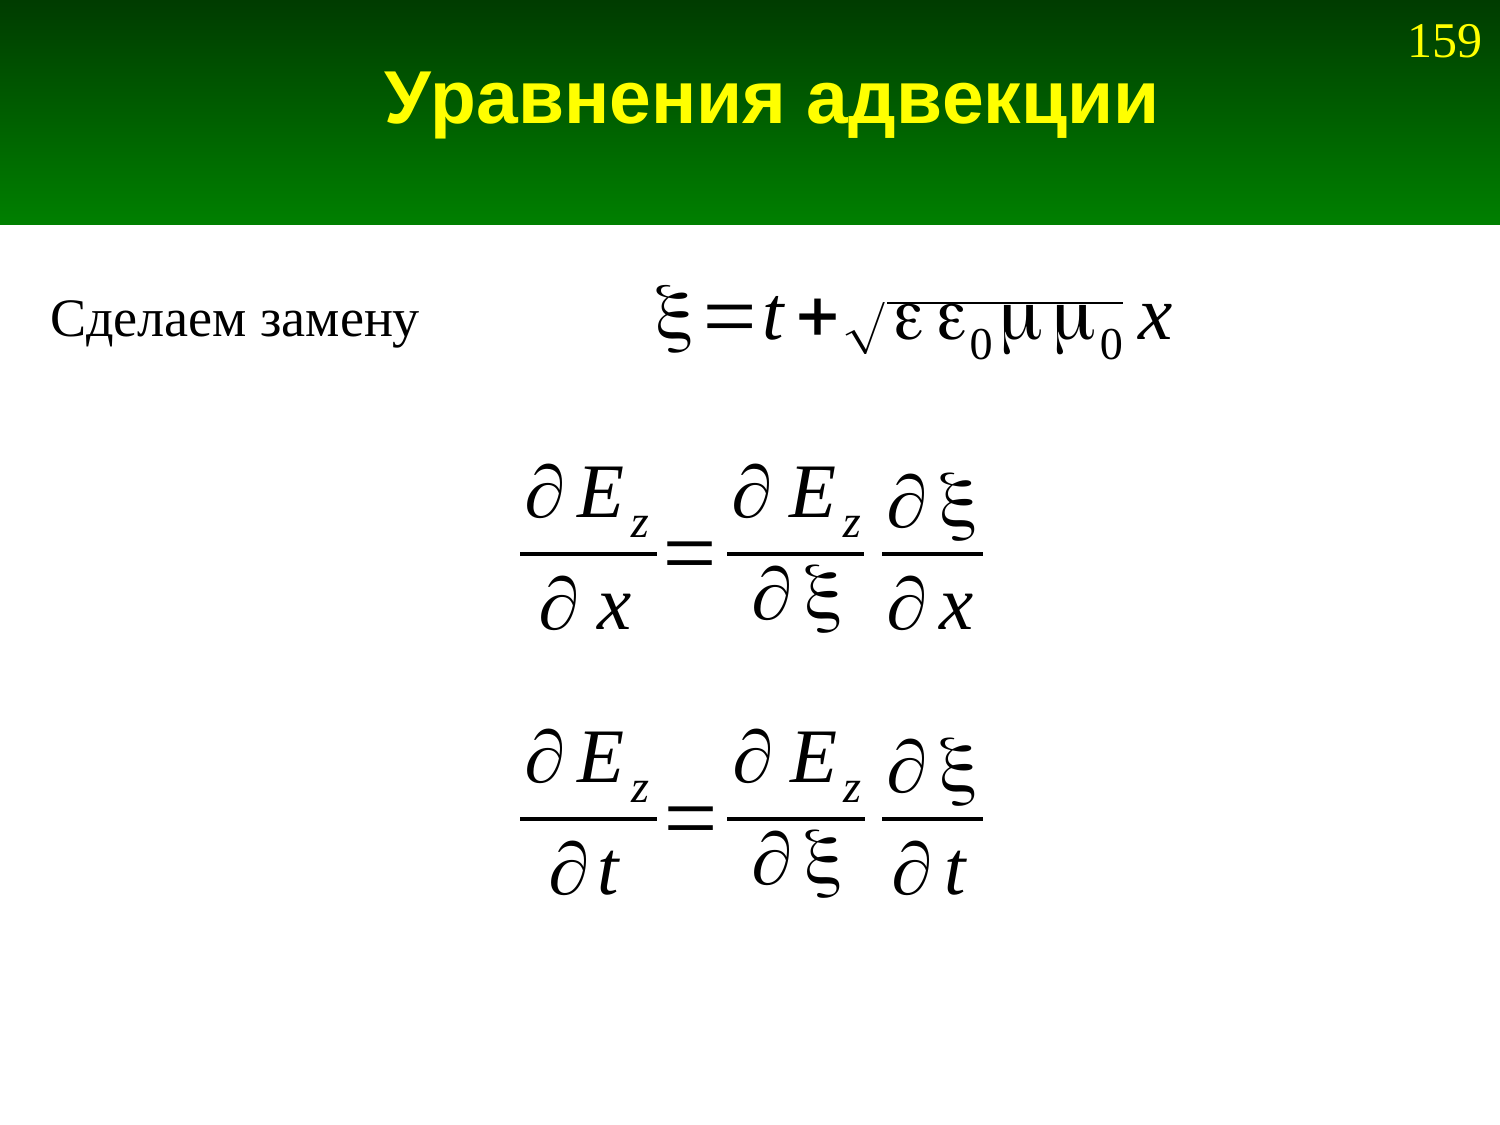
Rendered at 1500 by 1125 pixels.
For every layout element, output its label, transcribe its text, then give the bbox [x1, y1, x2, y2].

chart [495, 450, 1005, 645]
text_box Сделаем замену [35, 274, 436, 355]
title Уравнения адвекции [123, 0, 1399, 192]
chart [636, 273, 1194, 371]
chart [495, 715, 1005, 910]
